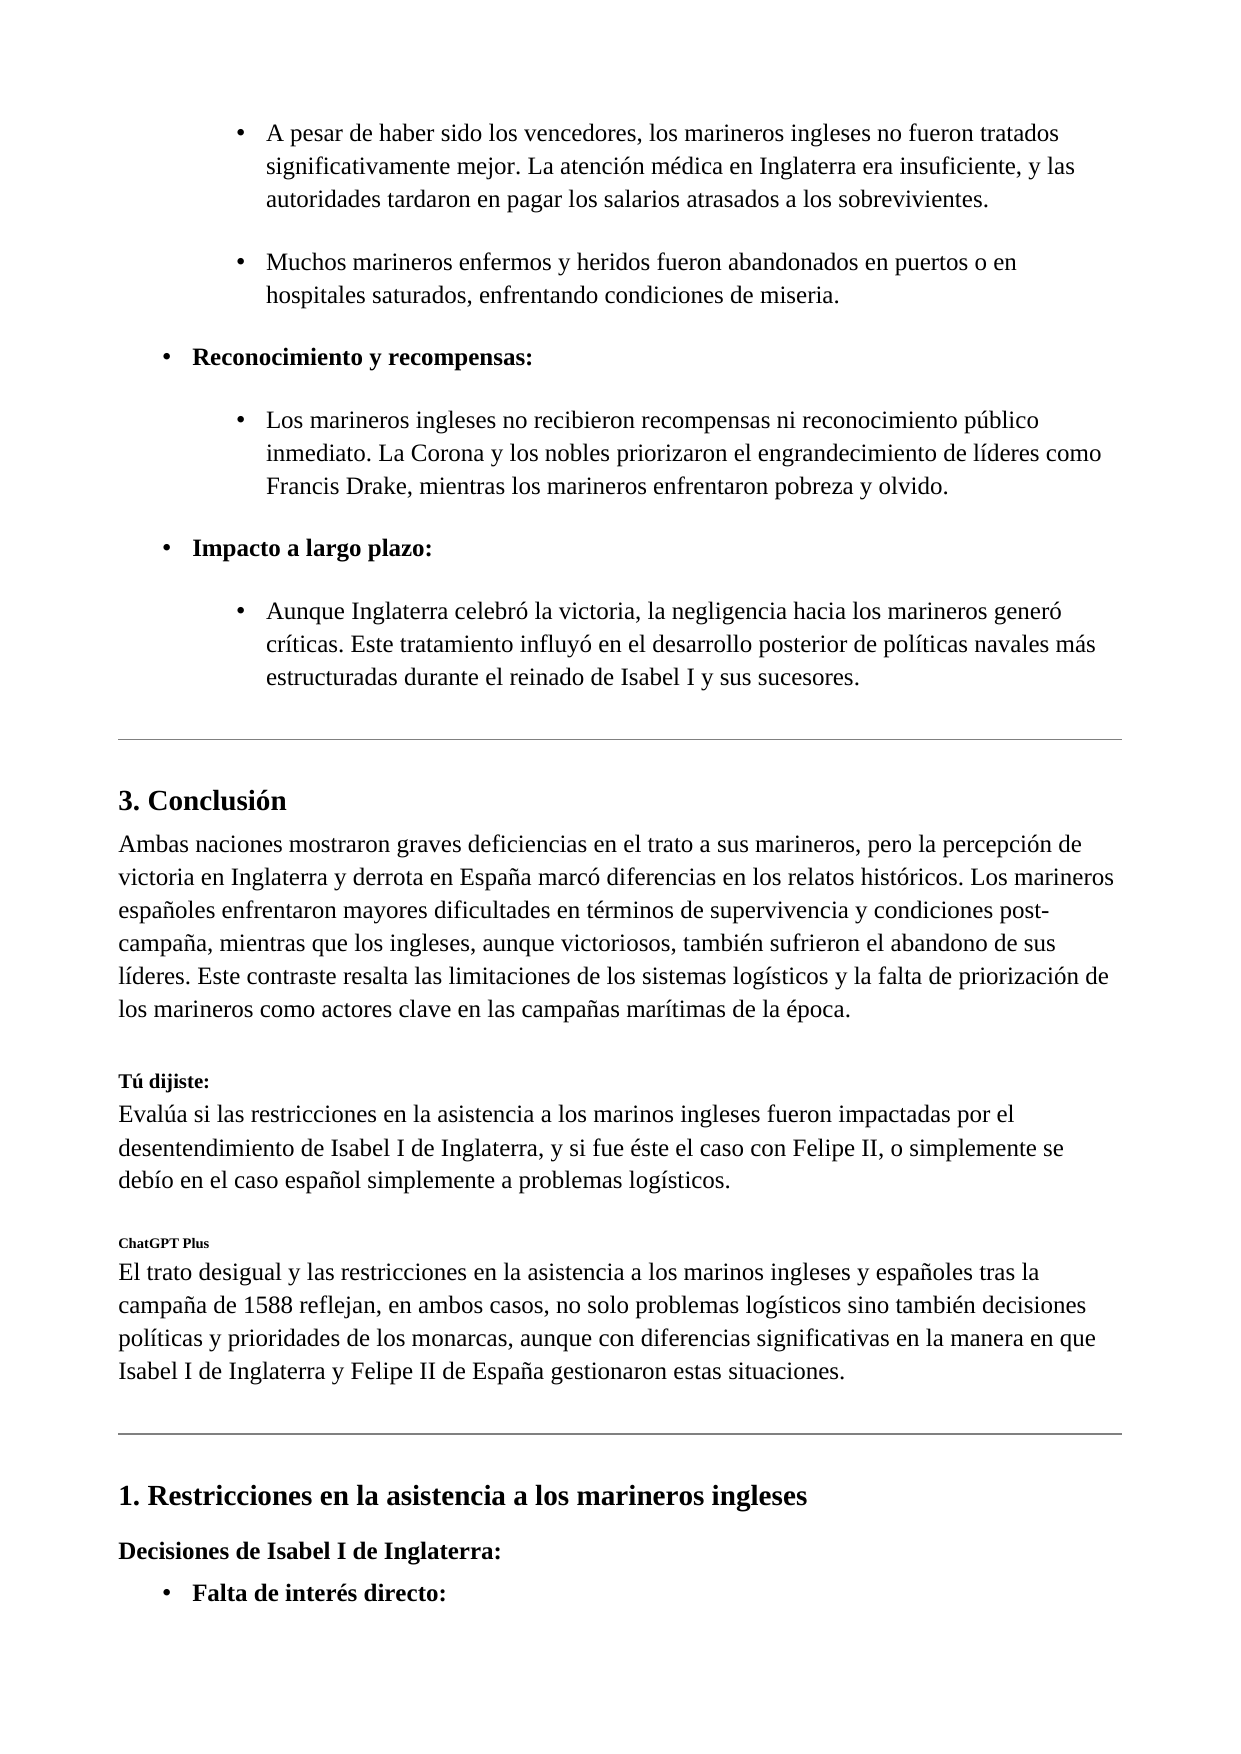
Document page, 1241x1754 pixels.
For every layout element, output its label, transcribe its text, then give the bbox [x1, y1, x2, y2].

subtitle Decisiones de Isabel I de Inglaterra: [118, 1536, 1122, 1565]
list A pesar de haber sido los vencedores, los marineros ingleses no fueron tratados significativamente mejor. La atención médica en Inglaterra era insuficiente, y las autoridades tardaron en pagar los salarios atrasados a los sobrevivientes. [236, 118, 1122, 213]
text Ambas naciones mostraron graves deficiencias en el trato a sus marineros, pero la percepción de victoria en Inglaterra y derrota en España marcó diferencias en los relatos históricos. Los marineros españoles enfrentaron mayores dificultades en términos de supervivencia y condiciones post-campaña, mientras que los ingleses, aunque victoriosos, también sufrieron el abandono de sus líderes. Este contraste resalta las limitaciones de los sistemas logísticos y la falta de priorización de los marineros como actores clave en las campañas marítimas de la época. [118, 829, 1122, 1023]
list Aunque Inglaterra celebró la victoria, la negligencia hacia los marineros generó críticas. Este tratamiento influyó en el desarrollo posterior de políticas navales más estructuradas durante el reinado de Isabel I y sus sucesores. [236, 596, 1122, 691]
subtitle 3. Conclusión [118, 783, 1122, 817]
list Muchos marineros enfermos y heridos fueron abandonados en puertos o en hospitales saturados, enfrentando condiciones de miseria. [236, 247, 1122, 308]
subtitle 1. Restricciones en la asistencia a los marineros ingleses [118, 1478, 1122, 1511]
text El trato desigual y las restricciones en la asistencia a los marinos ingleses y españoles tras la campaña de 1588 reflejan, en ambos casos, no solo problemas logísticos sino también decisiones políticas y prioridades de los monarcas, aunque con diferencias significativas en la manera en que Isabel I de Inglaterra y Felipe II de España gestionaron estas situaciones. [118, 1257, 1122, 1385]
list Reconocimiento y recompensas: [162, 342, 1122, 371]
list Los marineros ingleses no recibieron recompensas ni reconocimiento público inmediato. La Corona y los nobles priorizaron el engrandecimiento de líderes como Francis Drake, mientras los marineros enfrentaron pobreza y olvido. [236, 405, 1122, 499]
subtitle ChatGPT Plus [118, 1234, 1122, 1251]
subtitle Tú dijiste: [118, 1069, 1122, 1093]
text Evalúa si las restricciones en la asistencia a los marinos ingleses fueron impactadas por el desentendimiento de Isabel I de Inglaterra, y si fue éste el caso con Felipe II, o simplemente se debío en el caso español simplemente a problemas logísticos. [118, 1099, 1122, 1194]
list Impacto a largo plazo: [162, 533, 1122, 562]
list Falta de interés directo: [162, 1578, 1122, 1606]
